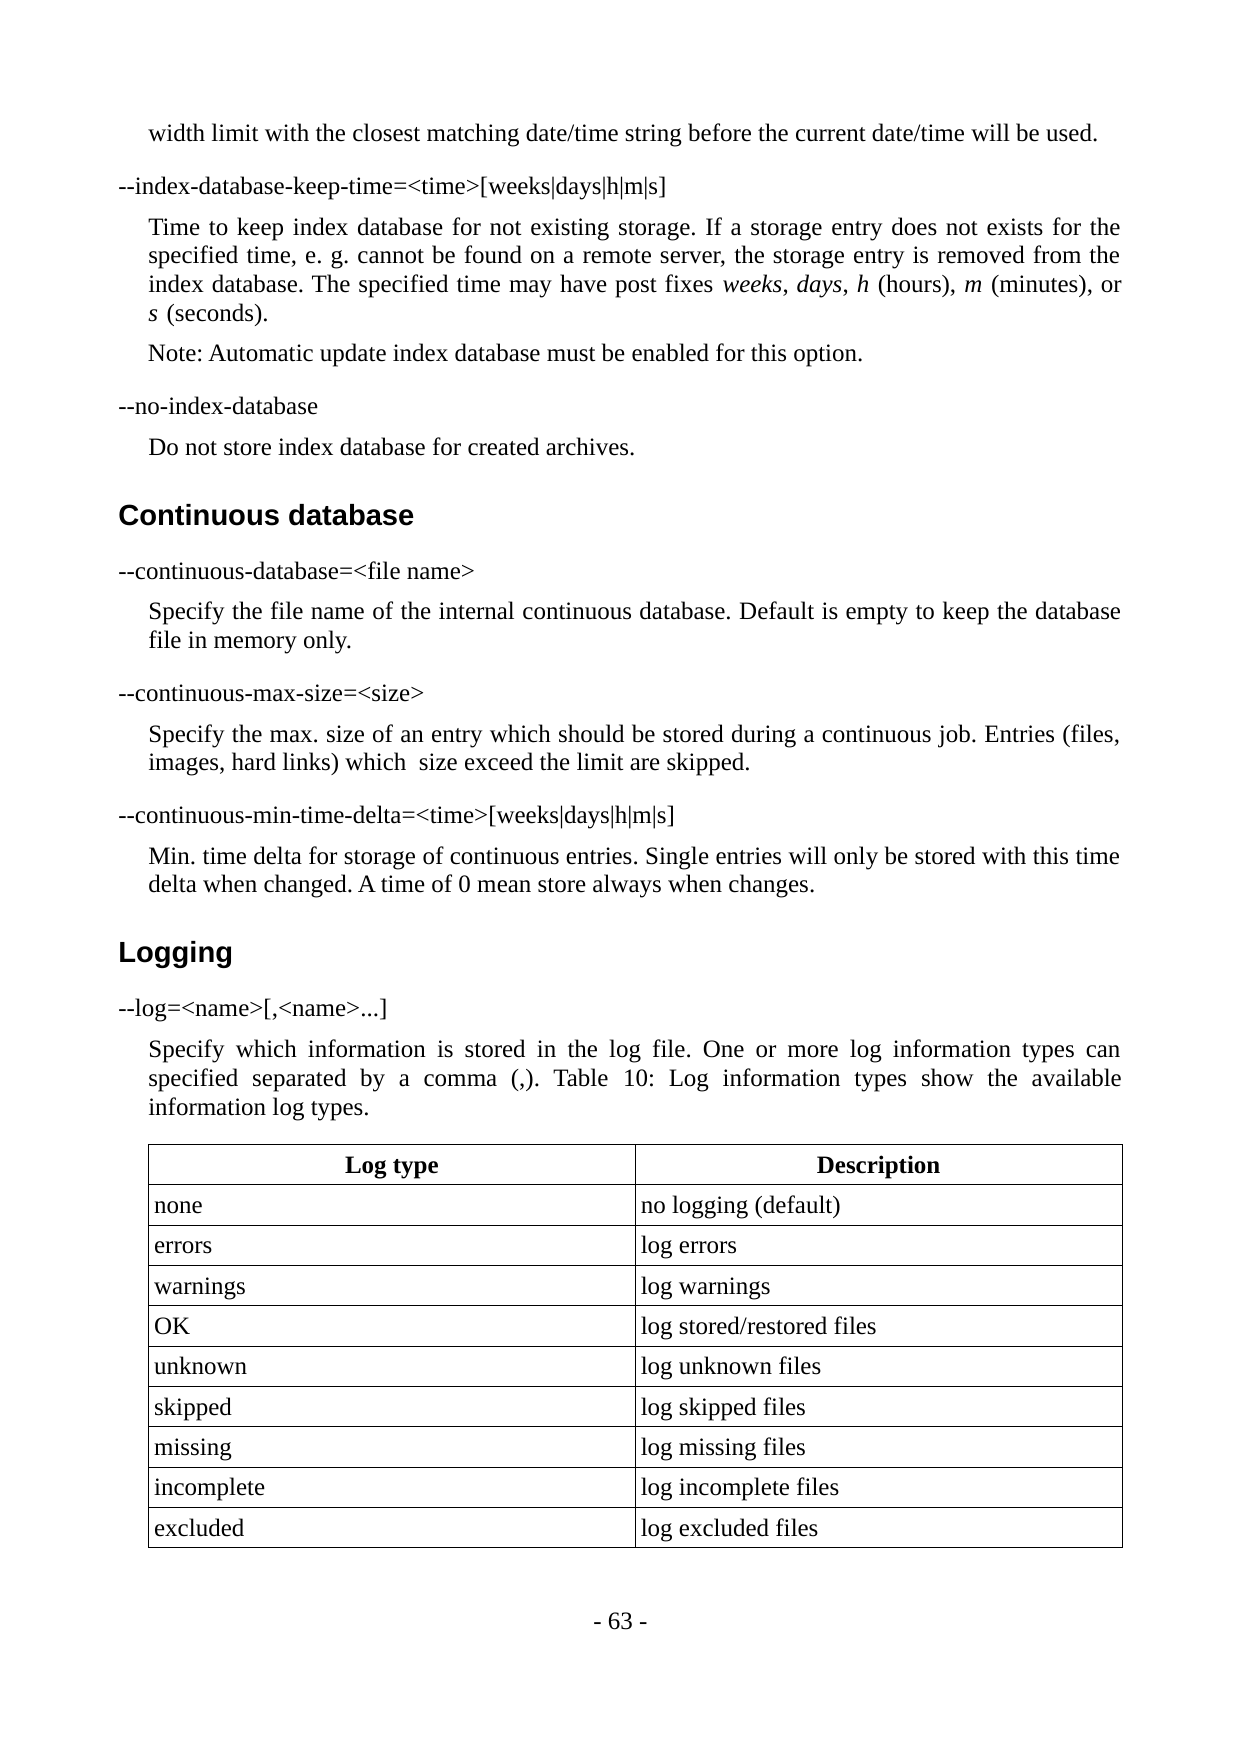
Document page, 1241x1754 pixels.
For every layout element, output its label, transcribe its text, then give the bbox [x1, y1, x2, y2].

table_cell missing [149, 1427, 635, 1467]
text Specify the max. size of an entry which should be stored during a continuous job. Entries (files, images, hard links) which size exceed the limit are skipped. [148, 719, 1122, 776]
text Note: Automatic update index database must be enabled for this option. [148, 338, 1122, 367]
table_cell log unknown files [636, 1347, 1122, 1386]
title --index-database-keep-time=<time>[weeks|days|h|m|s] [118, 171, 1122, 199]
title --log=<name>[,<name>...] [118, 993, 1122, 1022]
subtitle Continuous database [118, 498, 1122, 531]
text Time to keep index database for not existing storage. If a storage entry does not exists for the specified time, e. g. cannot be found on a remote server, the storage entry is removed from the index database. The specified time may have post fixes weeks, days, h (hours), m (minutes), or s (seconds). [148, 212, 1122, 327]
table_cell log stored/restored files [636, 1306, 1122, 1346]
table_cell log excluded files [636, 1508, 1122, 1547]
table_cell log skipped files [636, 1387, 1122, 1426]
text Specify the file name of the internal continuous database. Default is empty to keep the database file in memory only. [148, 596, 1122, 654]
subtitle Logging [118, 935, 1122, 969]
table_cell log missing files [636, 1427, 1122, 1467]
table_cell OK [149, 1306, 635, 1346]
table_cell log errors [636, 1226, 1122, 1265]
title --continuous-min-time-delta=<time>[weeks|days|h|m|s] [118, 800, 1122, 829]
table_cell skipped [149, 1387, 635, 1426]
title --continuous-database=<file name> [118, 556, 1122, 584]
table_cell incomplete [149, 1468, 635, 1507]
table_cell log incomplete files [636, 1468, 1122, 1507]
title --no-index-database [118, 391, 1122, 420]
table_cell none [149, 1185, 635, 1225]
table_cell unknown [149, 1347, 635, 1386]
table_cell excluded [149, 1508, 635, 1547]
table_header Log type [149, 1145, 635, 1184]
text Min. time delta for storage of continuous entries. Single entries will only be stored with this time delta when changed. A time of 0 mean store always when changes. [148, 841, 1122, 898]
text Specify which information is stored in the log file. One or more log information types can specified separated by a comma (,). Table 10: Log information types show the available information log types. [148, 1034, 1122, 1120]
text Do not store index database for created archives. [148, 432, 1122, 461]
table_cell log warnings [636, 1266, 1122, 1305]
table_cell errors [149, 1226, 635, 1265]
table_header Description [636, 1145, 1122, 1184]
text width limit with the closest matching date/time string before the current date/time will be used. [148, 118, 1122, 147]
title --continuous-max-size=<size> [118, 678, 1122, 707]
table_cell no logging (default) [636, 1185, 1122, 1225]
table_cell warnings [149, 1266, 635, 1305]
